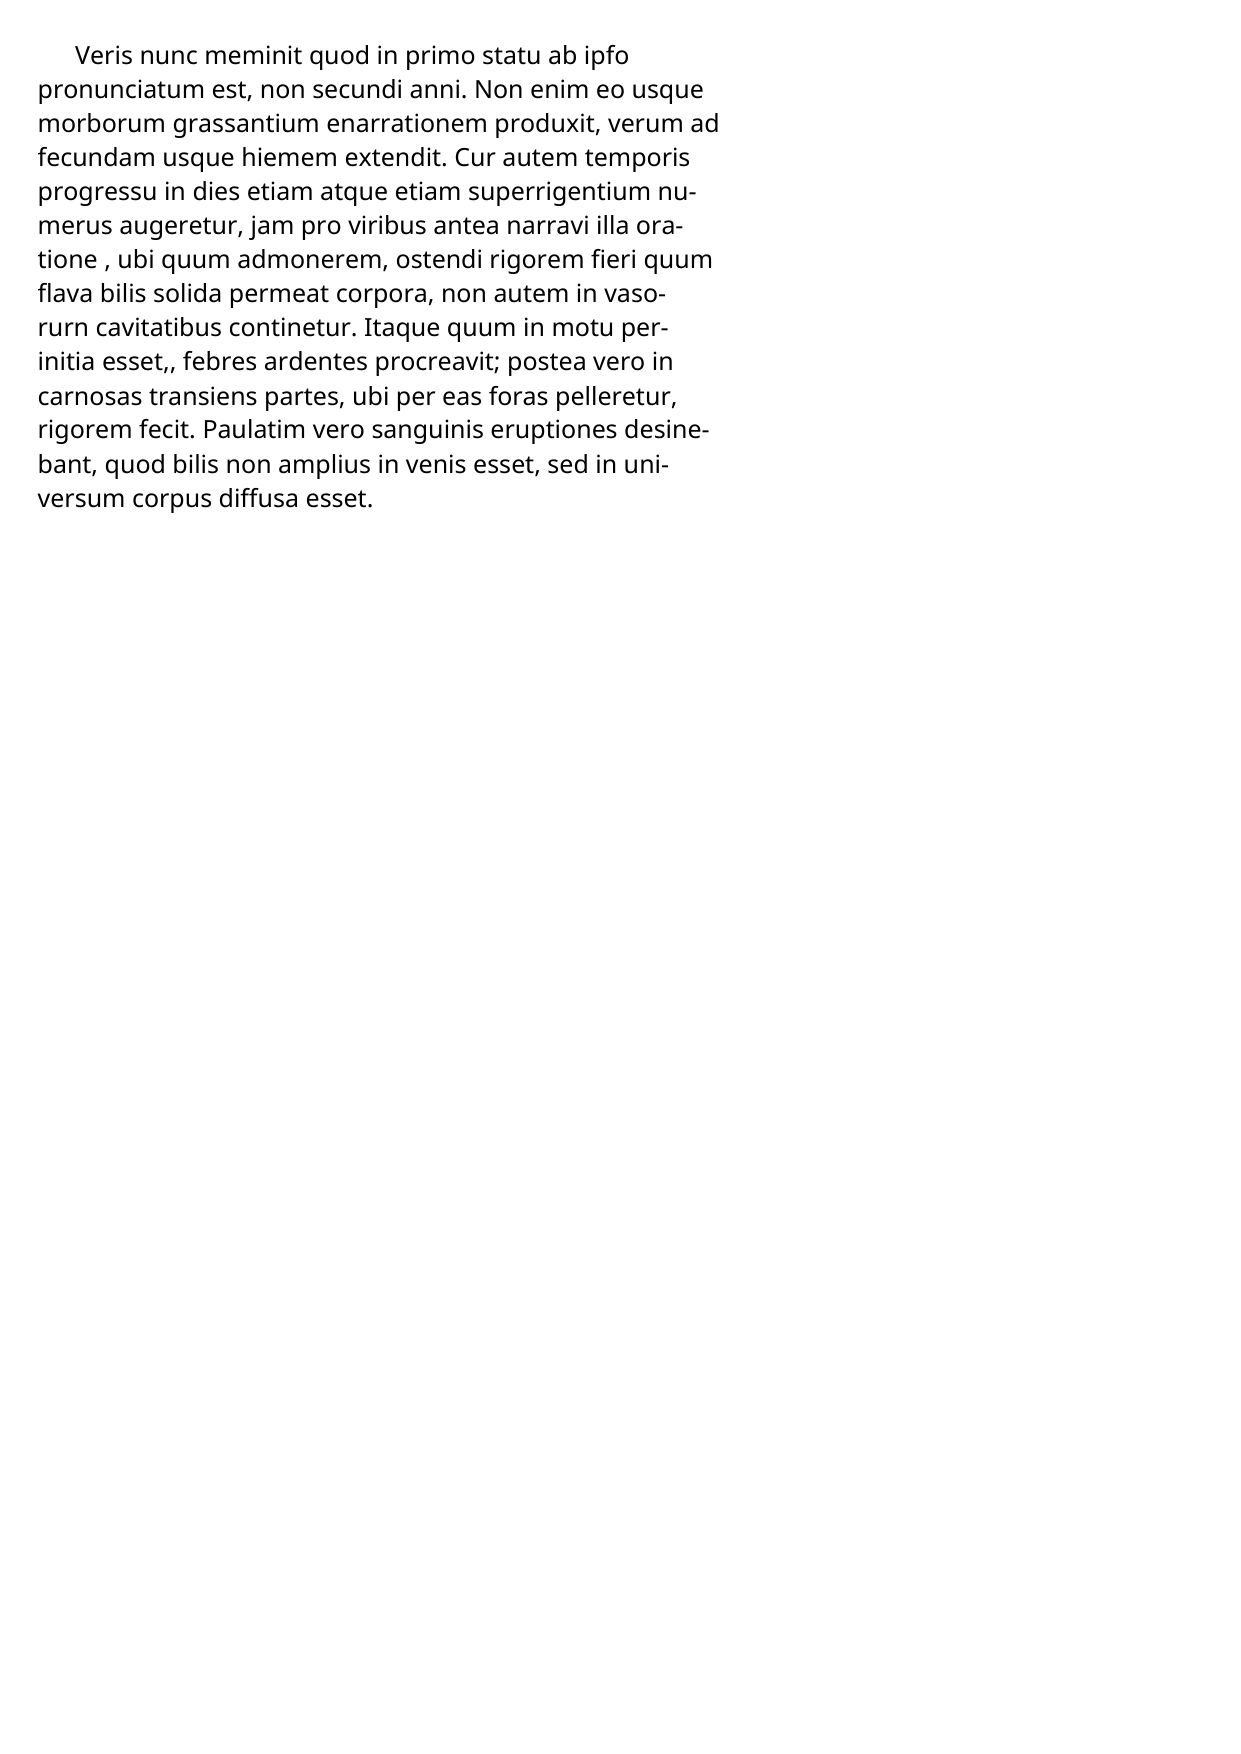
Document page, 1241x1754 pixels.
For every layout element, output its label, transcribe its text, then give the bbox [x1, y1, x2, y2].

text Veris nunc meminit quod in primo statu ab ipfo pronunciatum est, non secundi anni. Non enim eo usque morborum grassantium enarrationem produxit, verum ad fecundam usque hiemem extendit. Cur autem temporis progressu in dies etiam atque etiam superrigentium nu- merus augeretur, jam pro viribus antea narravi illa ora- tione , ubi quum admonerem, ostendi rigorem fieri quum flava bilis solida permeat corpora, non autem in vaso- rurn cavitatibus continetur. Itaque quum in motu per- initia esset,, febres ardentes procreavit; postea vero in carnosas transiens partes, ubi per eas foras pelleretur, rigorem fecit. Paulatim vero sanguinis eruptiones desine- bant, quod bilis non amplius in venis esset, sed in uni- versum corpus diffusa esset. [37, 37, 1203, 514]
